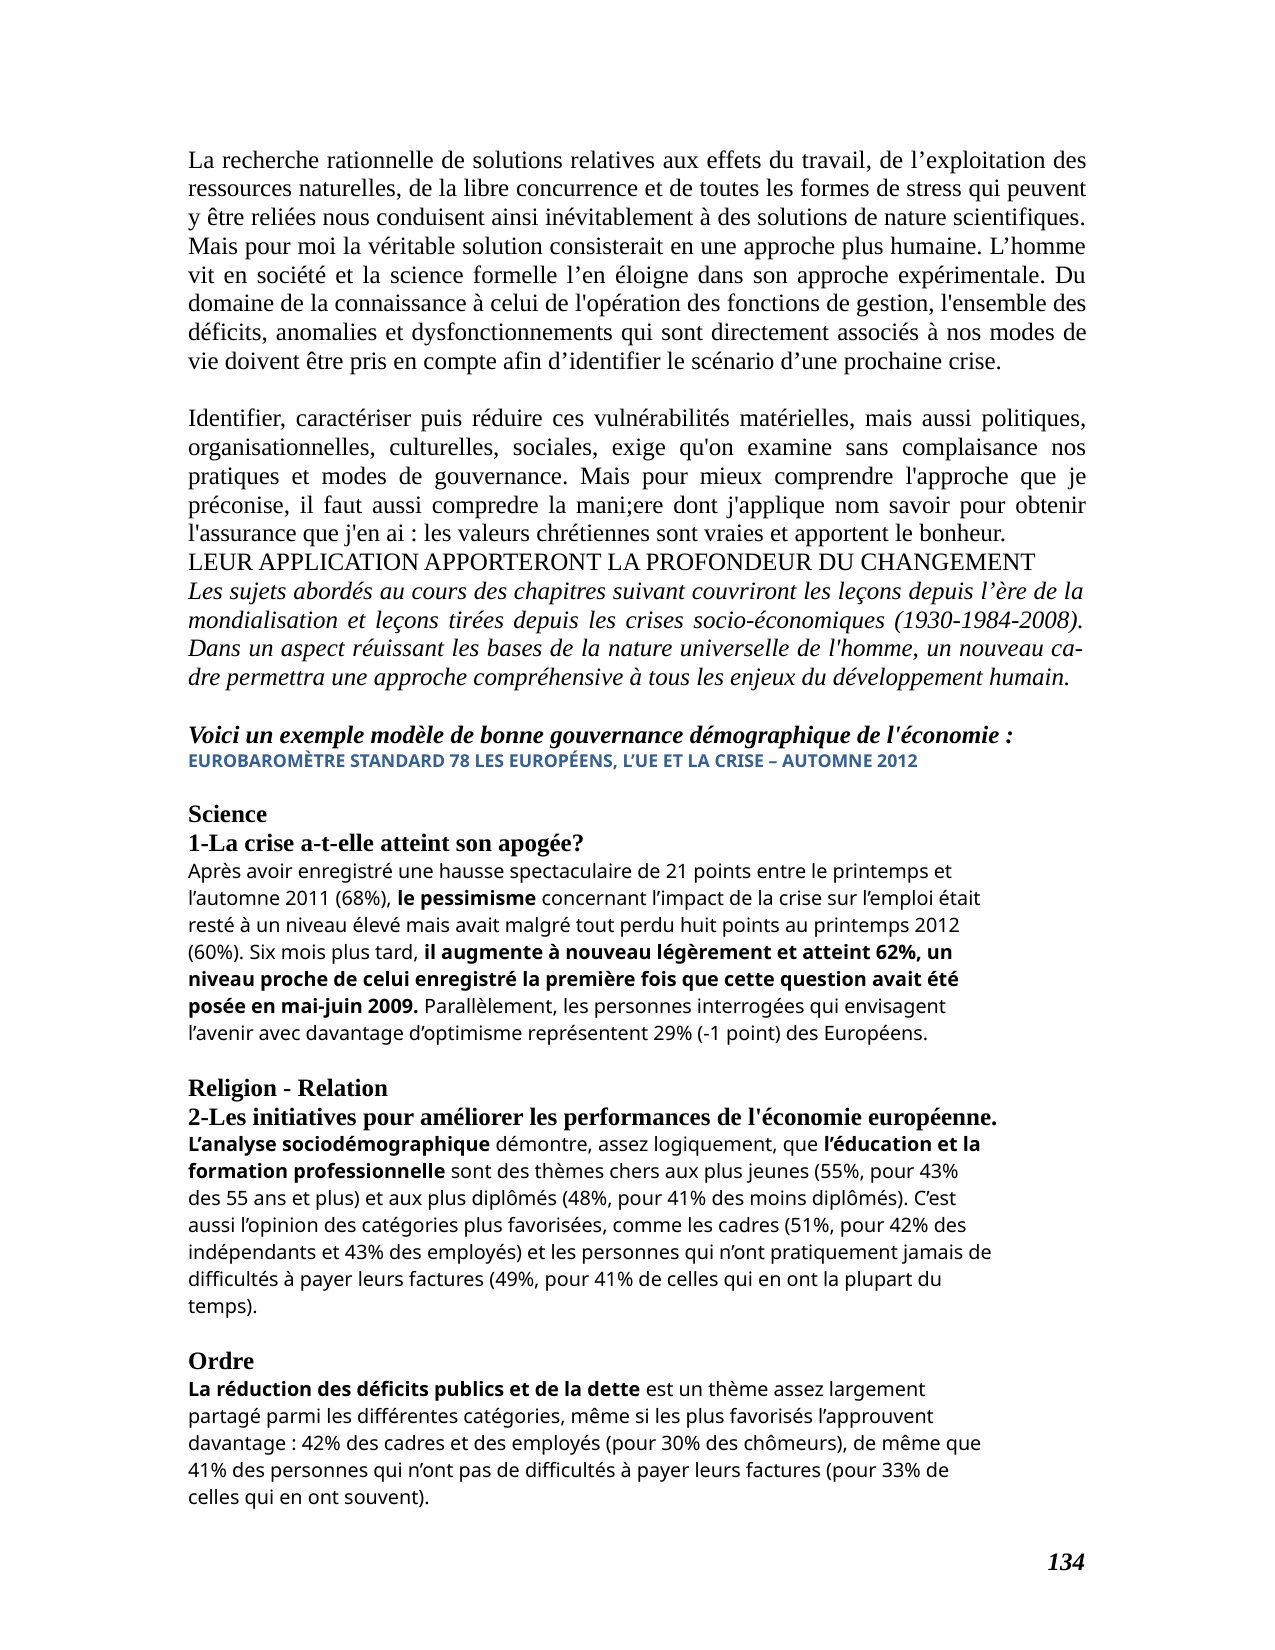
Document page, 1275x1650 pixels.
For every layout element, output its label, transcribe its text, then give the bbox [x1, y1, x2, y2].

text Identifier, caractériser puis réduire ces vulnérabilités matérielles, mais aussi politiques, organisationnelles, culturelles, sociales, exige qu'on examine sans complaisance nos pratiques et modes de gouvernance. Mais pour mieux comprendre l'approche que je préconise, il faut aussi compredre la mani;ere dont j'applique nom savoir pour obtenir l'assurance que j'en ai : les valeurs chrétiennes sont vraies et apportent le bonheur. [188, 403, 1087, 547]
text davantage : 42% des cadres et des employés (pour 30% des chômeurs), de même que [188, 1429, 1087, 1456]
text Religion - Relation [188, 1073, 1087, 1102]
text aussi l’opinion des catégories plus favorisées, comme les cadres (51%, pour 42% des [188, 1211, 1087, 1238]
text difficultés à payer leurs factures (49%, pour 41% de celles qui en ont la plupart du [188, 1265, 1087, 1292]
text celles qui en ont souvent). [188, 1483, 1087, 1510]
text La réduction des déficits publics et de la dette est un thème assez largement [188, 1375, 1087, 1402]
text LEUR APPLICATION APPORTERONT LA PROFONDEUR DU CHANGEMENT [188, 547, 1087, 576]
text temps). [188, 1292, 1087, 1319]
text Voici un exemple modèle de bonne gouvernance démographique de l'économie : [188, 720, 1087, 748]
text formation professionnelle sont des thèmes chers aux plus jeunes (55%, pour 43% [188, 1157, 1087, 1184]
text 2-Les initiatives pour améliorer les performances de l'économie européenne. [188, 1102, 1087, 1130]
text L’analyse sociodémographique démontre, assez logiquement, que l’éducation et la [188, 1130, 1087, 1157]
text posée en mai-juin 2009. Parallèlement, les personnes interrogées qui envisagent [188, 992, 1087, 1019]
text 1-La crise a-t-elle atteint son apogée? [188, 828, 1087, 857]
text resté à un niveau élevé mais avait malgré tout perdu huit points au printemps 2012 [188, 911, 1087, 938]
text (60%). Six mois plus tard, il augmente à nouveau légèrement et atteint 62%, un [188, 938, 1087, 965]
text Ordre [188, 1346, 1087, 1375]
text Science [188, 799, 1087, 828]
text Les sujets abordés au cours des chapitres suivant couvriront les leçons depuis l’ère de la mondialisation et leçons tirées depuis les crises socio-économiques (1930-1984-2008). Dans un aspect réuissant les bases de la nature universelle de l'homme, un nouveau ca-dre permettra une approche compréhensive à tous les enjeux du développement humain. [188, 576, 1087, 691]
text niveau proche de celui enregistré la première fois que cette question avait été [188, 965, 1087, 992]
text Après avoir enregistré une hausse spectaculaire de 21 points entre le printemps et [188, 857, 1087, 884]
text l’avenir avec davantage d’optimisme représentent 29% (-1 point) des Européens. [188, 1019, 1087, 1046]
text 41% des personnes qui n’ont pas de difficultés à payer leurs factures (pour 33% de [188, 1456, 1087, 1483]
text EUROBAROMÈTRE STANDARD 78 LES EUROPÉENS, L’UE ET LA CRISE – AUTOMNE 2012 [188, 748, 1087, 773]
text La recherche rationnelle de solutions relatives aux effets du travail, de l’exploitation des ressources naturelles, de la libre concurrence et de toutes les formes de stress qui peuvent y être reliées nous conduisent ainsi inévitablement à des solutions de nature scientifiques. Mais pour moi la véritable solution consisterait en une approche plus humaine. L’homme vit en société et la science formelle l’en éloigne dans son approche expérimentale. Du domaine de la connaissance à celui de l'opération des fonctions de gestion, l'ensemble des déficits, anomalies et dysfonctionnements qui sont directement associés à nos modes de vie doivent être pris en compte afin d’identifier le scénario d’une prochaine crise. [188, 145, 1087, 375]
text partagé parmi les différentes catégories, même si les plus favorisés l’approuvent [188, 1402, 1087, 1429]
text des 55 ans et plus) et aux plus diplômés (48%, pour 41% des moins diplômés). C’est [188, 1184, 1087, 1211]
text indépendants et 43% des employés) et les personnes qui n’ont pratiquement jamais de [188, 1238, 1087, 1265]
text l’automne 2011 (68%), le pessimisme concernant l’impact de la crise sur l’emploi était [188, 884, 1087, 911]
